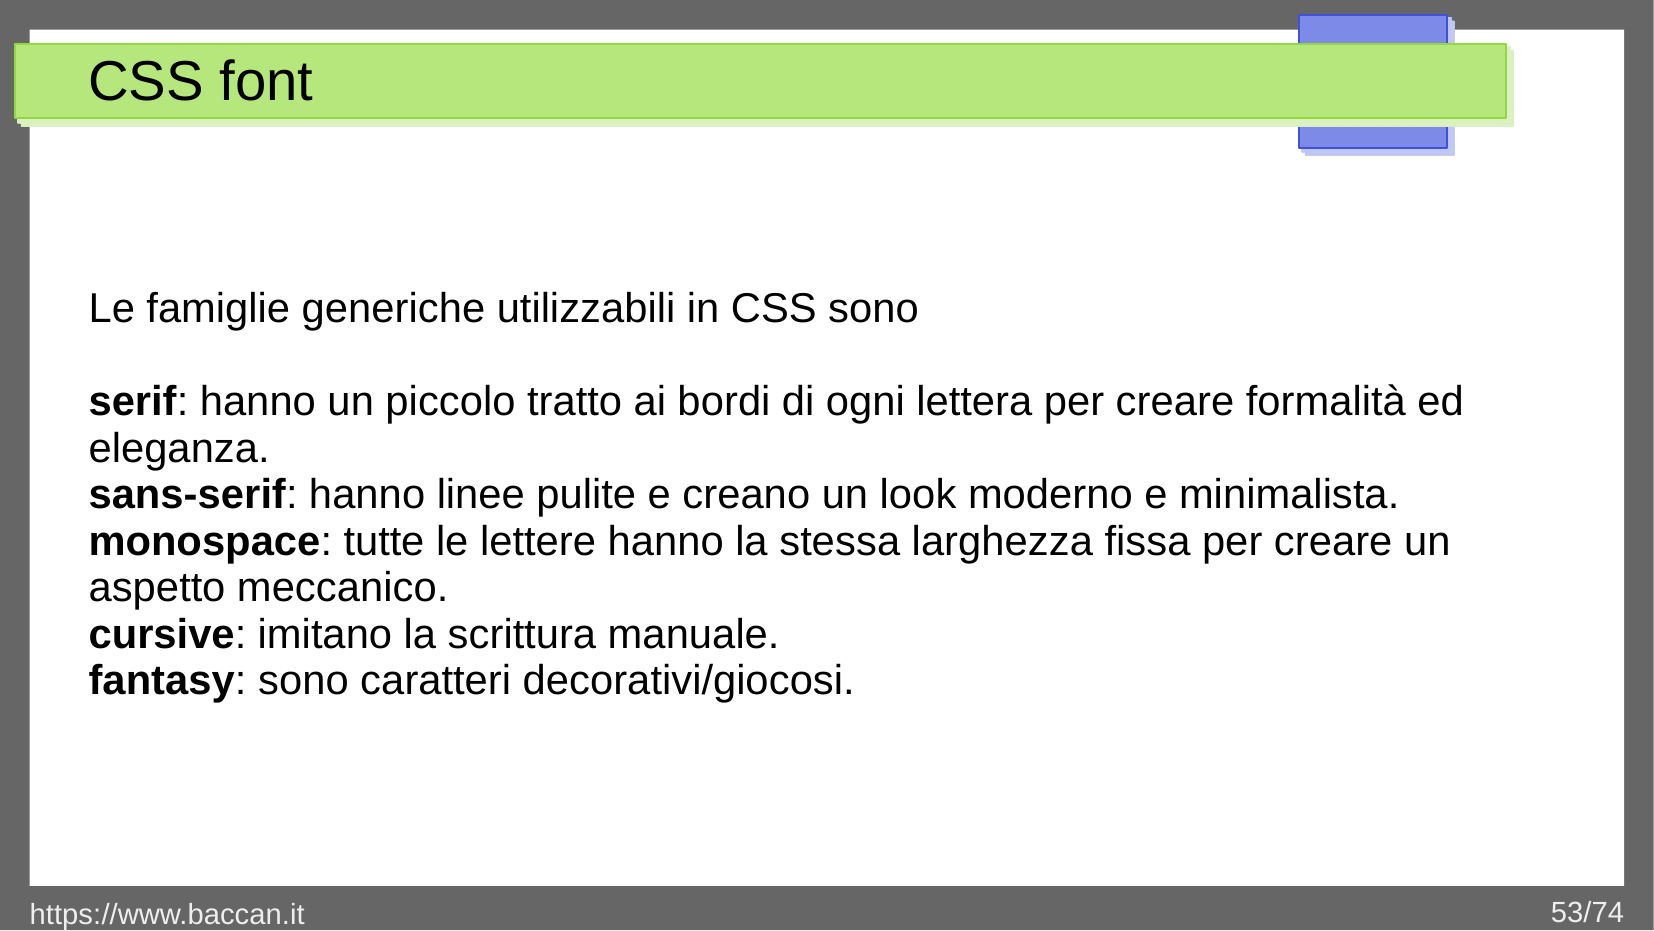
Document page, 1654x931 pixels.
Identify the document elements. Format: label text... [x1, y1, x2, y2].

title CSS font [88, 44, 1506, 119]
text_box Le famiglie generiche utilizzabili in CSS sono serif: hanno un piccolo tratto ai bordi di ogni lettera per creare formalità ed eleganza. sans-serif: hanno linee pulite e creano un look moderno e minimalista. monospace: tutte le lettere hanno la stessa larghezza fissa per creare un aspetto meccanico. cursive: imitano la scrittura manuale. fantasy: sono caratteri decorativi/giocosi. [88, 169, 1565, 820]
